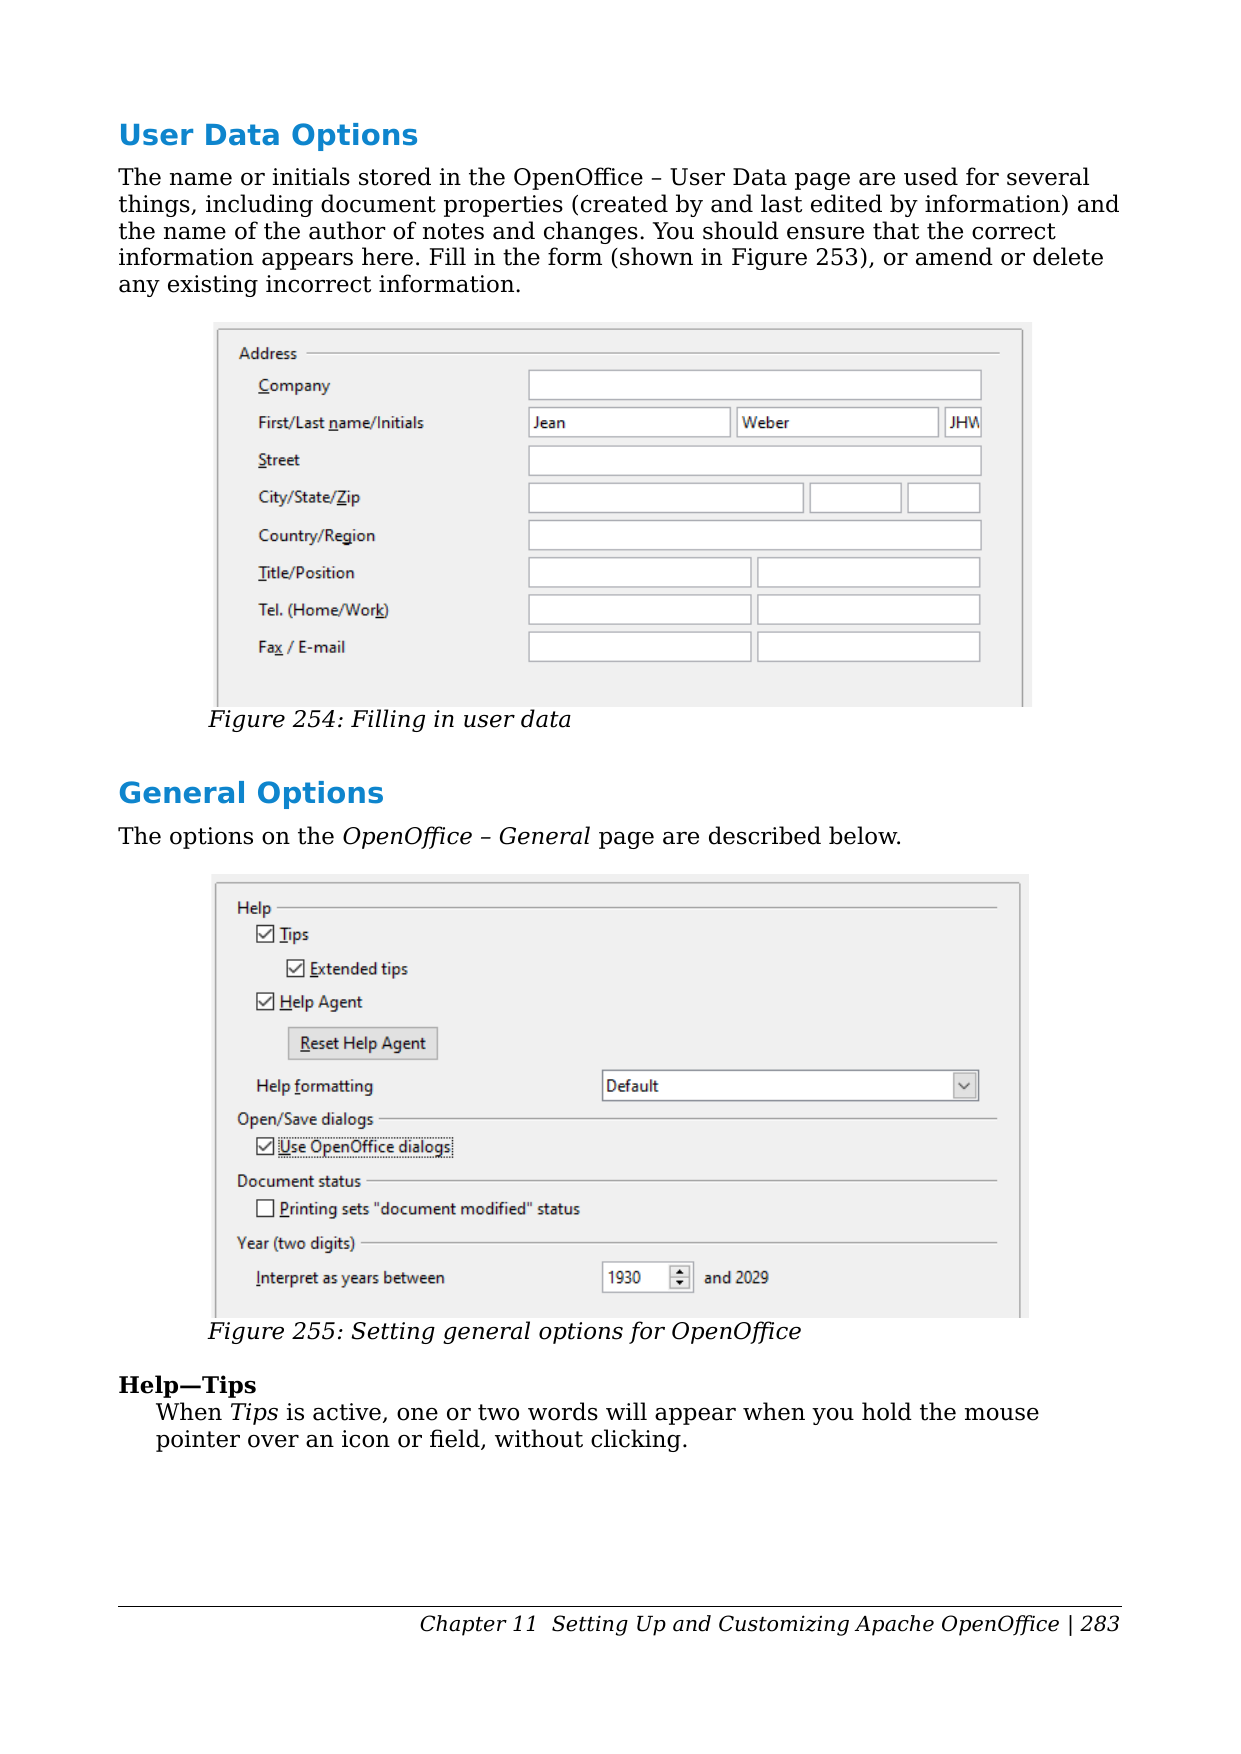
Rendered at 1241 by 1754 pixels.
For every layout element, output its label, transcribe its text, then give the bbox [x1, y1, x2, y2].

text The name or initials stored in the OpenOffice – User Data page are used for several things, including document properties (created by and last edited by information) and the name of the author of notes and changes. You should ensure that the correct information appears here. Fill in the form (shown in Figure 1), or amend or delete any existing incorrect information. [118, 164, 1122, 298]
picture [213, 322, 1033, 707]
subtitle User Data Options [118, 118, 1122, 152]
picture [211, 874, 1029, 1318]
text Figure 3: Setting general options for OpenOffice [208, 1315, 1032, 1344]
text Help—Tips [118, 1372, 1122, 1399]
subtitle General Options [118, 777, 1122, 811]
text The options on the OpenOffice – General page are described below. [118, 823, 1122, 850]
text When Tips is active, one or two words will appear when you hold the mouse pointer over an icon or field, without clicking. [156, 1399, 1122, 1452]
text Figure 2: Filling in user data [208, 703, 1032, 733]
